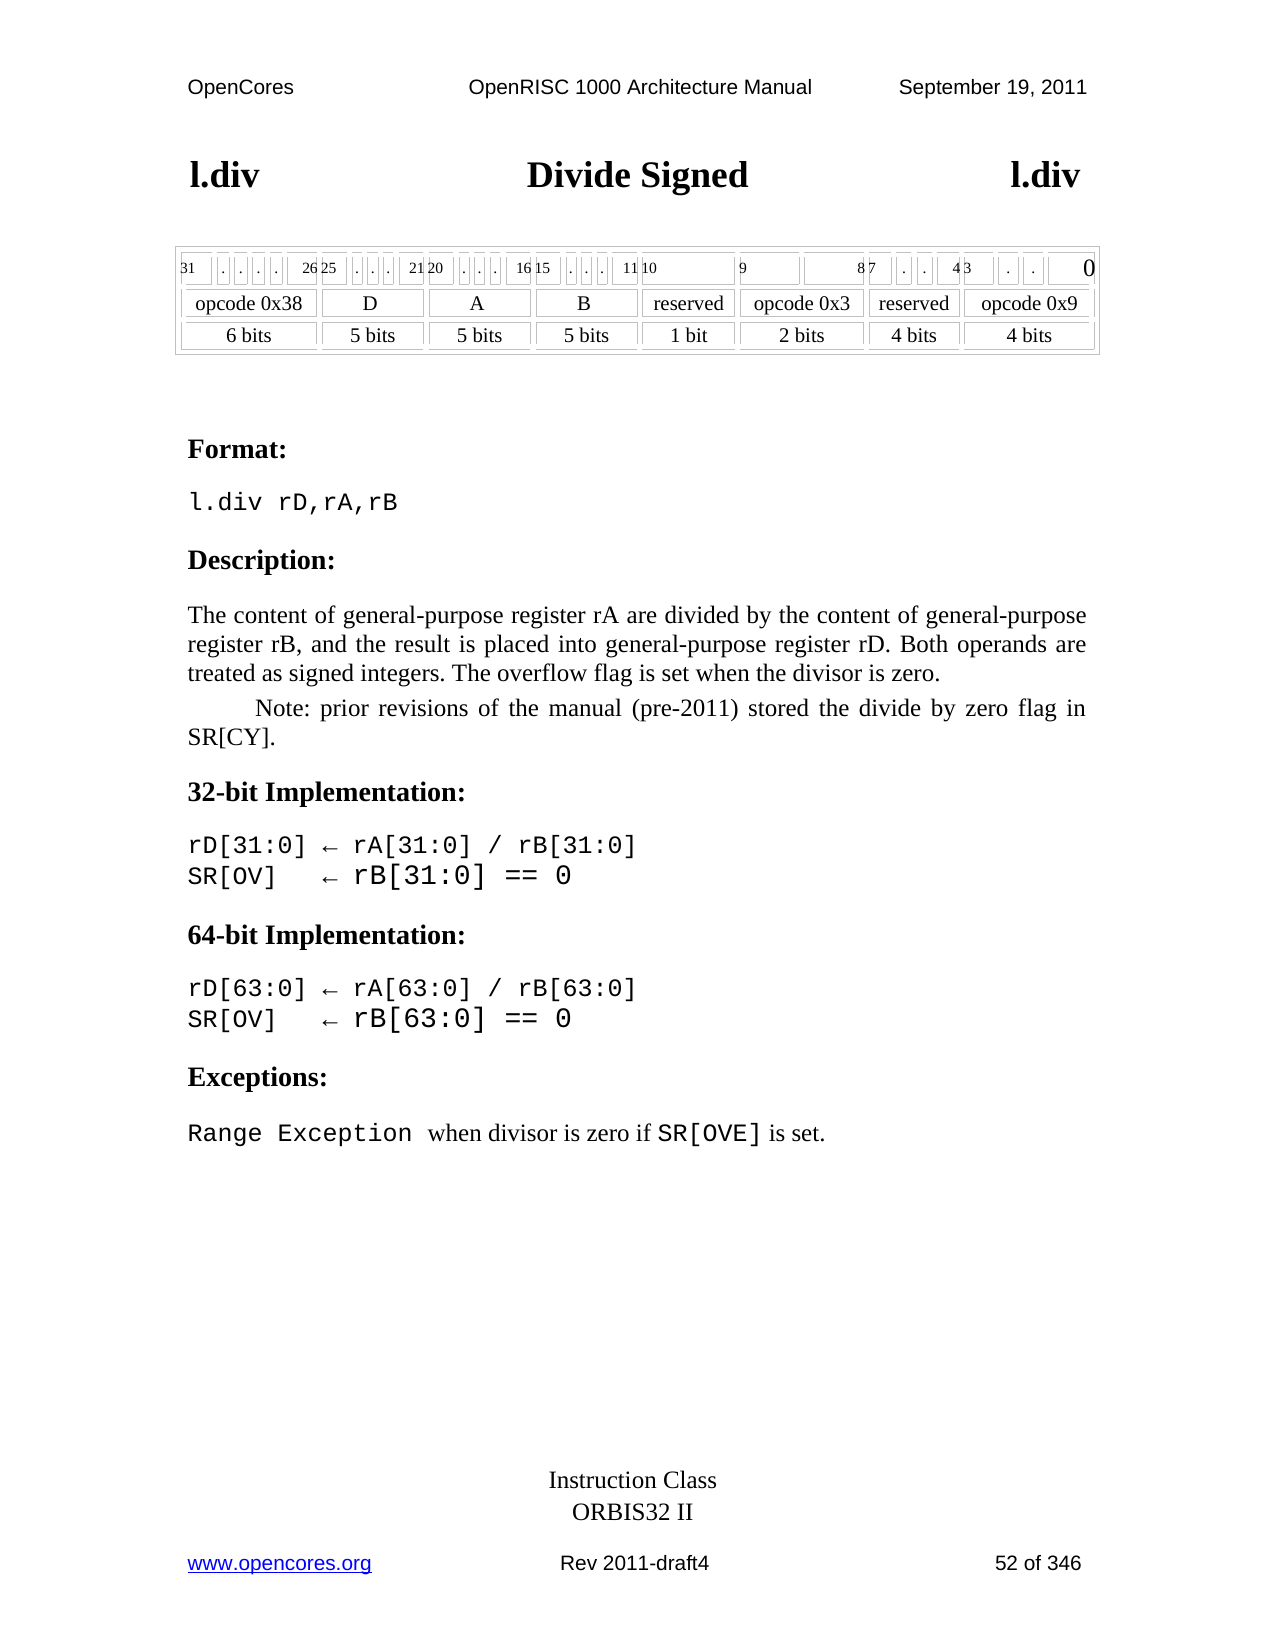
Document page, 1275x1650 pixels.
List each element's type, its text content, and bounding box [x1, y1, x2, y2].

text 64-bit Implementation: [187, 918, 1087, 950]
text Description: [187, 543, 1087, 575]
text Format: [187, 432, 1087, 464]
text Note: prior revisions of the manual (pre-2011) stored the divide by zero flag in SR[CY]. [187, 693, 1087, 750]
text The content of general-purpose register rA are divided by the content of general-purpose register rB, and the result is placed into general-purpose register rD. Both operands are treated as signed integers. The overflow flag is set when the divisor is zero. [187, 600, 1087, 687]
text 32-bit Implementation: [187, 775, 1087, 808]
text rD[31:0] ← rA[31:0] / rB[31:0] SR[OV] ← rB[31:0] == 0 [187, 833, 1087, 893]
text Range Exception when divisor is zero if SR[OVE] is set. [187, 1118, 1087, 1149]
text Exceptions: [187, 1061, 1087, 1093]
text rD[63:0] ← rA[63:0] / rB[63:0] SR[OV] ← rB[63:0] == 0 [187, 975, 1087, 1036]
text l.div rD,rA,rB [187, 489, 1087, 518]
